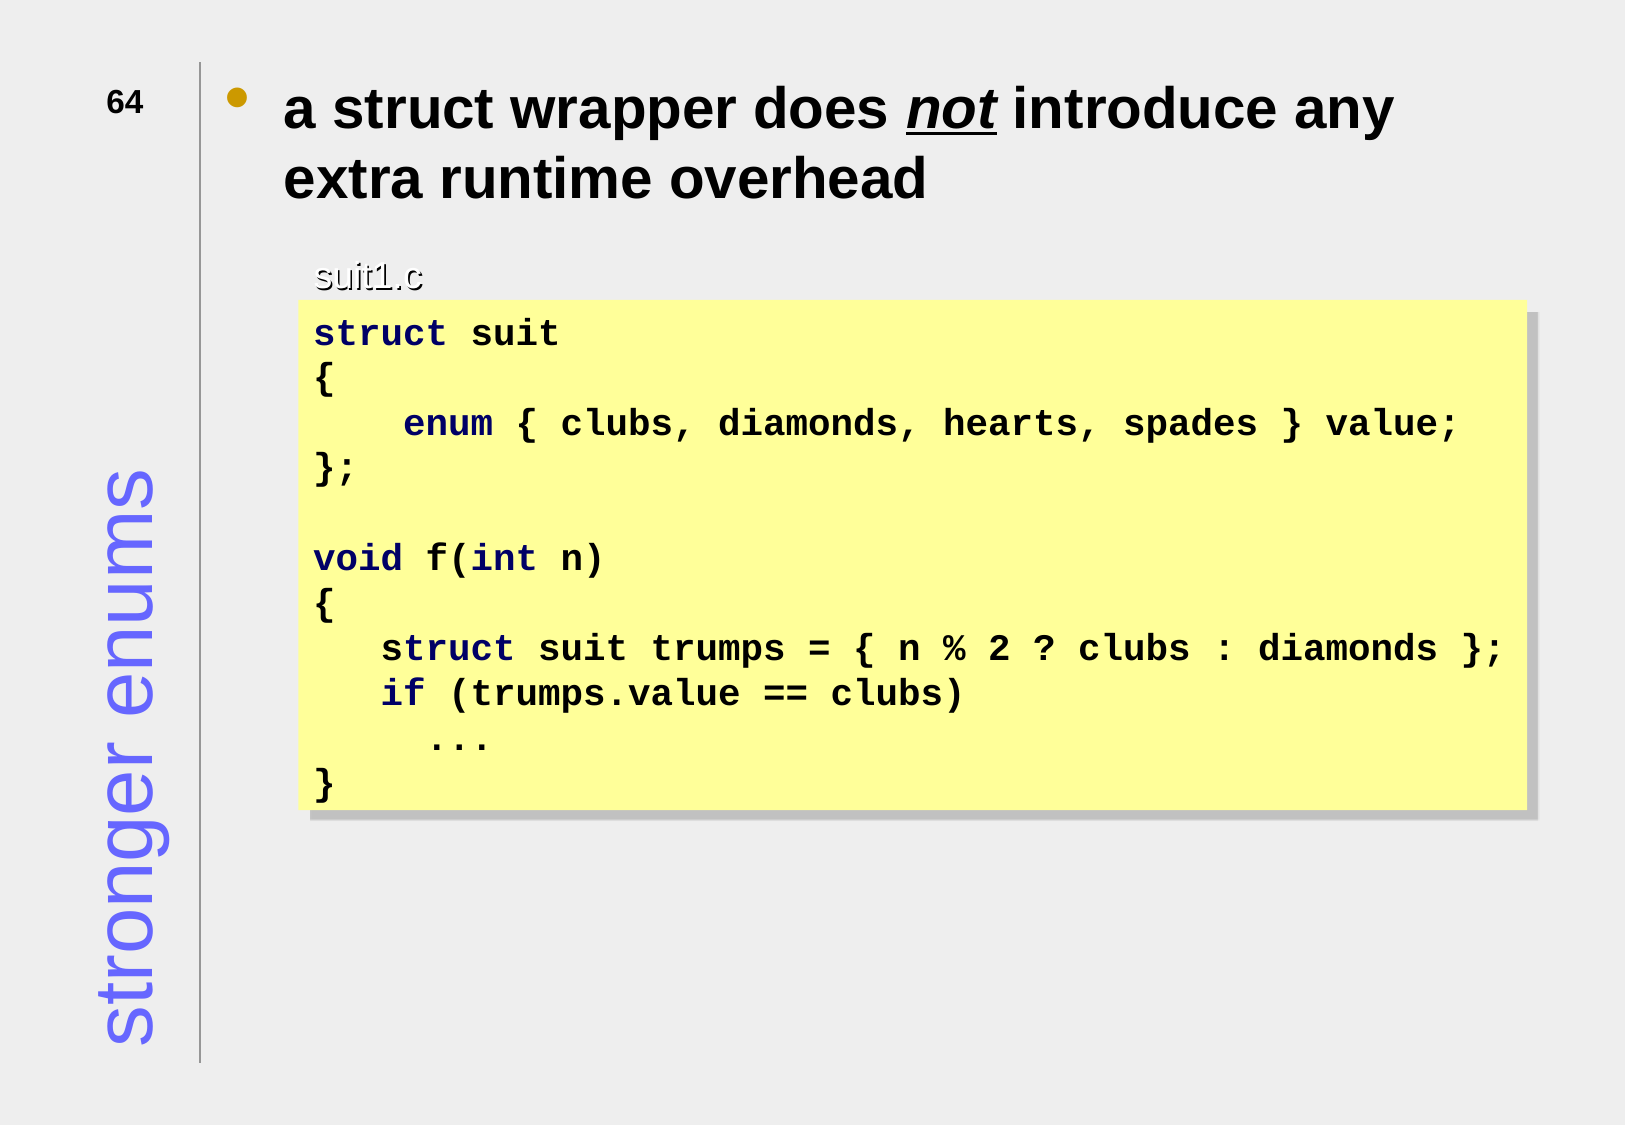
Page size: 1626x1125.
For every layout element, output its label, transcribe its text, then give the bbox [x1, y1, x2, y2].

title stronger enums [50, 187, 188, 1063]
text_box suit1.c [298, 243, 595, 305]
list a struct wrapper does not introduce any extra runtime overhead [212, 62, 1550, 1063]
text_box struct suit { enum { clubs, diamonds, hearts, spades } value; }; void f(int n) { struct suit trumps = { n % 2 ? clubs : diamonds }; if (trumps.value == clubs) ... } [298, 299, 1528, 811]
